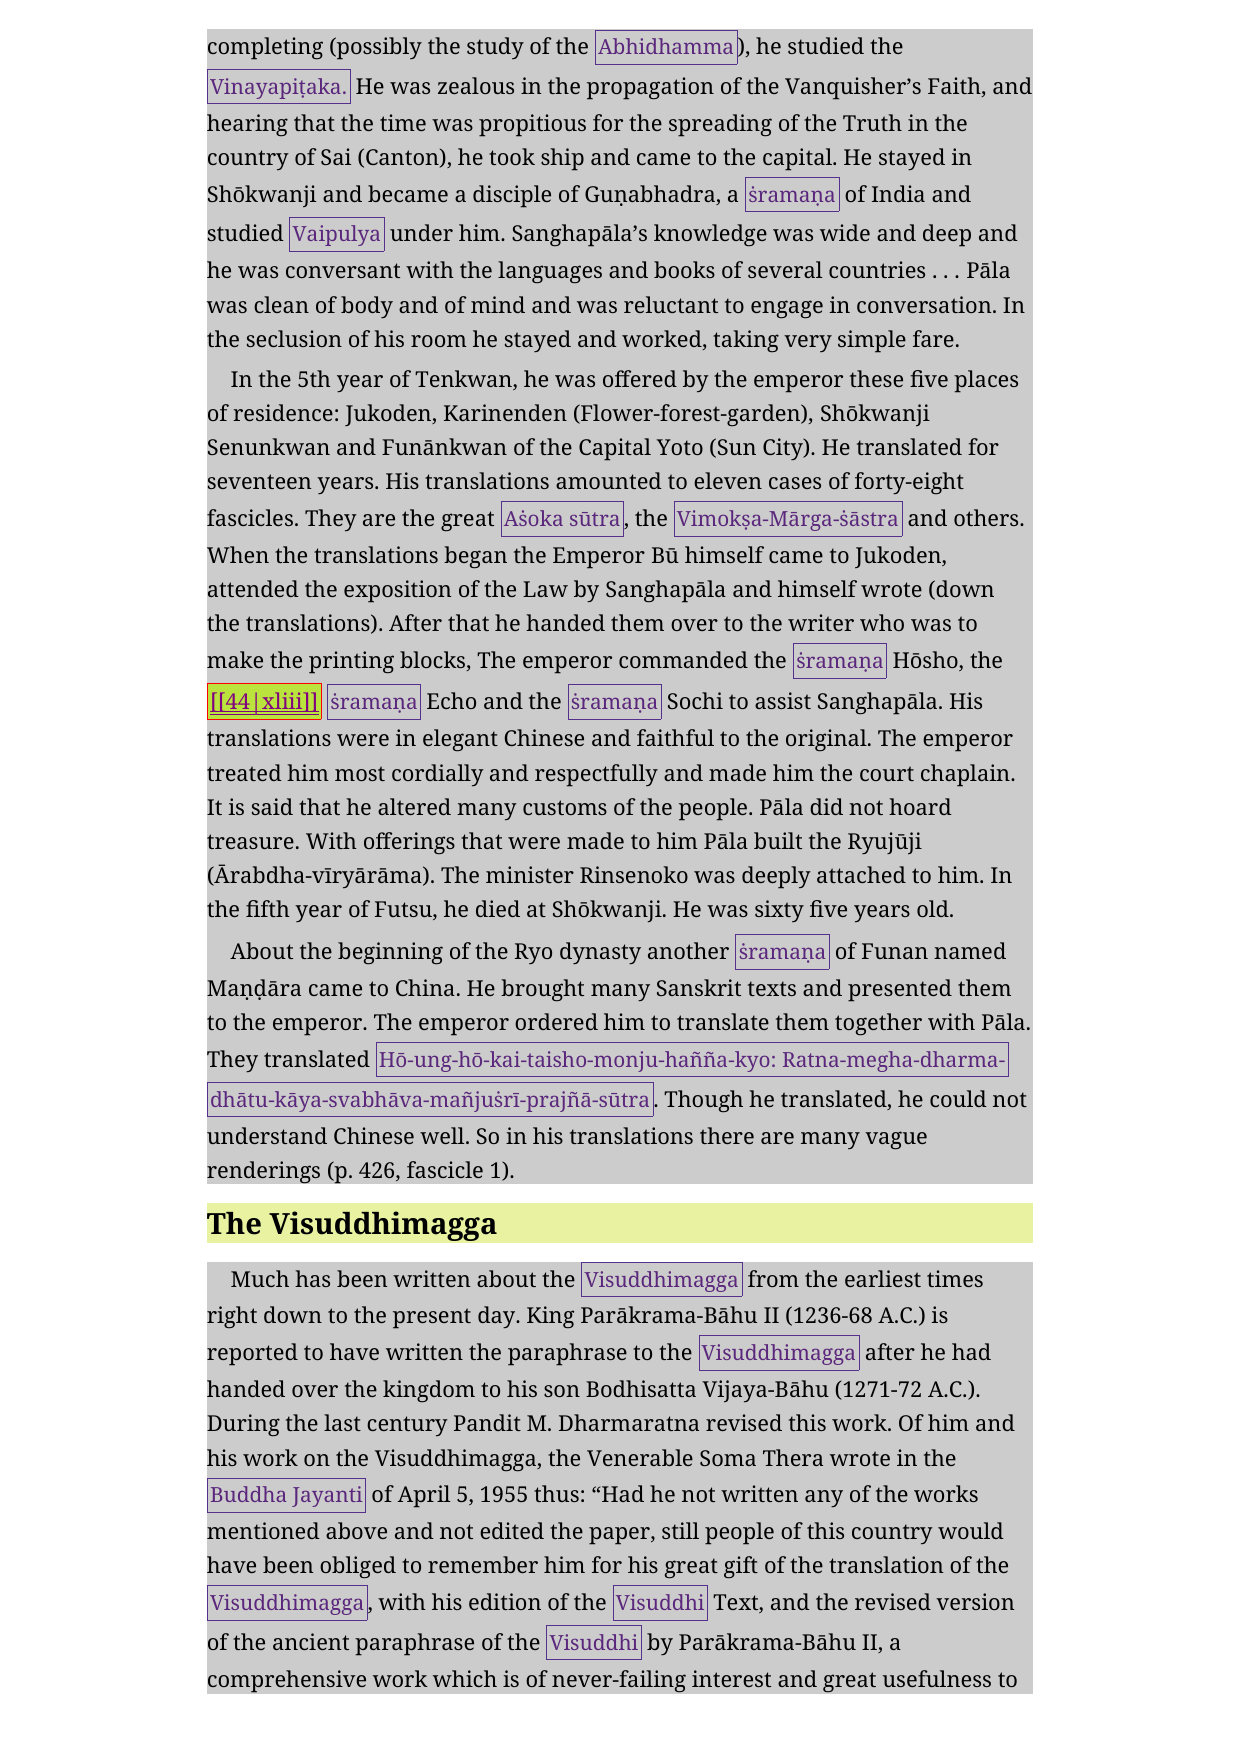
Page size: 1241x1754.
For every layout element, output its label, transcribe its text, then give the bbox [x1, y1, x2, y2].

text In the 5th year of Tenkwan, he was offered by the emperor these five places of residence: Jukoden, Karinenden (Flower-forest-garden), Shōkwanji Senunkwan and Funānkwan of the Capital Yoto (Sun City). He translated for seventeen years. His translations amounted to eleven cases of forty-eight fascicles. They are the great Aṡoka sūtra, the Vimokṣa-Mārga-ṡāstra and others. When the translations began the Emperor Bū himself came to Jukoden, attended the exposition of the Law by Sanghapāla and himself wrote (down the translations). After that he handed them over to the writer who was to make the printing blocks, The emperor commanded the ṡramaṇa Hōsho, the [[44|xliii]] ṡramaṇa Echo and the ṡramaṇa Sochi to assist Sanghapāla. His translations were in elegant Chinese and faithful to the original. The emperor treated him most cordially and respectfully and made him the court chaplain. It is said that he altered many customs of the people. Pāla did not hoard treasure. With offerings that were made to him Pāla built the Ryujūji (Ārabdha-vīryārāma). The minister Rinsenoko was deeply attached to him. In the fifth year of Futsu, he died at Shōkwanji. He was sixty five years old. [207, 364, 1033, 924]
text completing (possibly the study of the Abhidhamma), he studied the Vinayapiṭaka. He was zealous in the propagation of the Vanquisher’s Faith, and hearing that the time was propitious for the spreading of the Truth in the country of Sai (Canton), he took ship and came to the capital. He stayed in Shōkwanji and became a disciple of Guṇabhadra, a ṡramaṇa of India and studied Vaipulya under him. Sanghapāla’s knowledge was wide and deep and he was conversant with the languages and books of several countries . . . Pāla was clean of body and of mind and was reluctant to engage in conversation. In the seclusion of his room he stayed and worked, taking very simple fare. [207, 29, 1033, 353]
subtitle The Visuddhimagga [207, 1203, 1033, 1243]
text About the beginning of the Ryo dynasty another ṡramaṇa of Funan named Maṇḍāra came to China. He brought many Sanskrit texts and presented them to the emperor. The emperor ordered him to translate them together with Pāla. They translated Hō-ung-hō-kai-taisho-monju-hañña-kyo: Ratna-megha-dharma-dhātu-kāya-svabhāva-mañjuṡrī-prajñā-sūtra. Though he translated, he could not understand Chinese well. So in his translations there are many vague renderings (p. 426, fascicle 1). [207, 934, 1033, 1184]
text Much has been written about the Visuddhimagga from the earliest times right down to the present day. King Parākrama-Bāhu II (1236-68 A.C.) is reported to have written the paraphrase to the Visuddhimagga after he had handed over the kingdom to his son Bodhisatta Vijaya-Bāhu (1271-72 A.C.). During the last century Pandit M. Dharmaratna revised this work. Of him and his work on the Visuddhimagga, the Venerable Soma Thera wrote in the Buddha Jayanti of April 5, 1955 thus: “Had he not written any of the works mentioned above and not edited the paper, still people of this country would have been obliged to remember him for his great gift of the translation of the Visuddhimagga, with his edition of the Visuddhi Text, and the revised version of the ancient paraphrase of the Visuddhi by Parākrama-Bāhu II, a comprehensive work which is of never-failing interest and great usefulness to [207, 1262, 1033, 1694]
